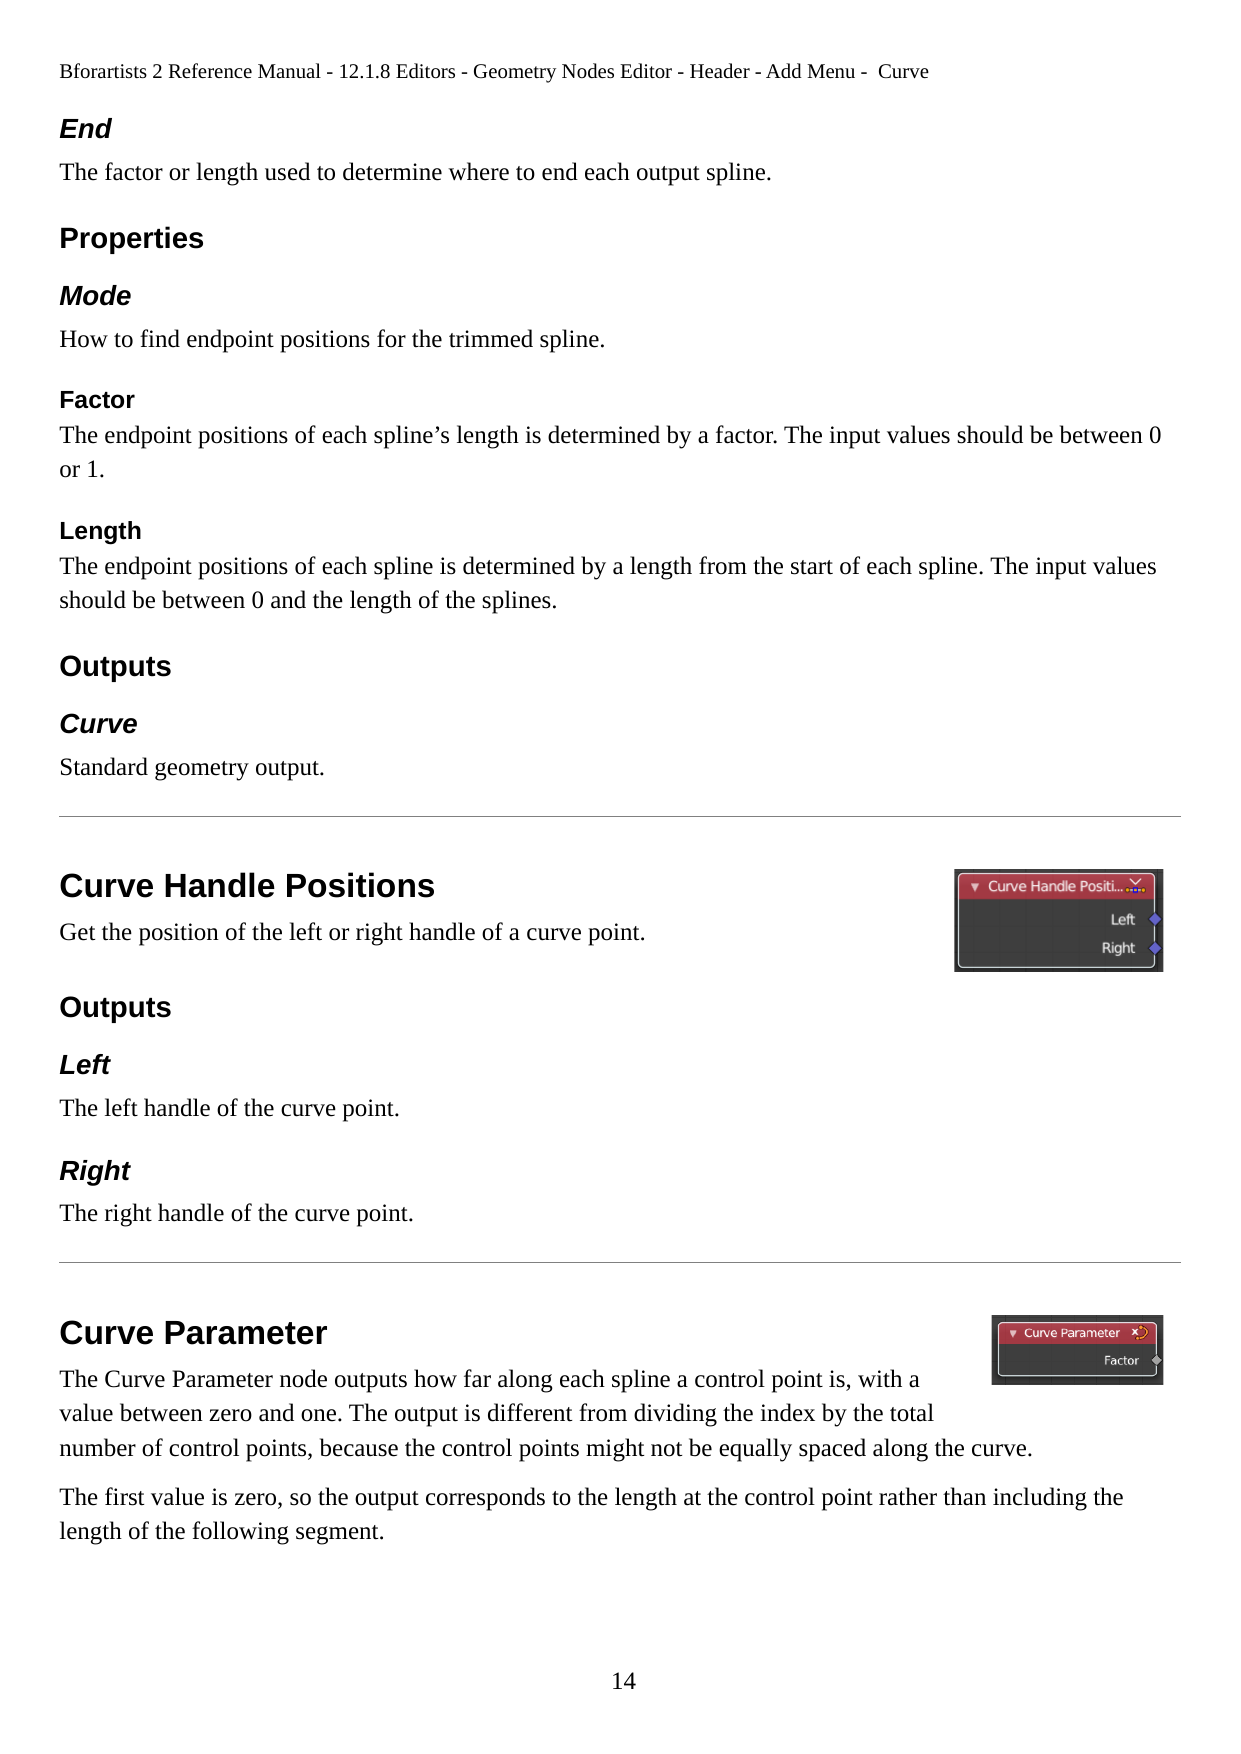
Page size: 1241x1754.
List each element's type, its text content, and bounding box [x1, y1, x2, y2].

text The Curve Parameter node outputs how far along each spline a control point is, with a value between zero and one. The output is different from dividing the index by the total number of control points, because the control points might not be equally spaced along the curve. [59, 1364, 1181, 1461]
subtitle Outputs [59, 989, 1181, 1023]
text Standard geometry output. [59, 752, 1181, 781]
text The left handle of the curve point. [59, 1093, 1181, 1121]
text The first value is zero, so the output corresponds to the length at the control point rather than including the length of the following segment. [59, 1482, 1181, 1545]
subtitle Outputs [59, 649, 1181, 683]
subtitle Left [59, 1048, 1181, 1080]
text The right handle of the curve point. [59, 1198, 1181, 1227]
text Get the position of the left or right handle of a curve point. [59, 917, 954, 946]
subtitle Curve [59, 708, 1181, 740]
subtitle Factor [59, 385, 1181, 414]
subtitle Right [59, 1154, 1181, 1186]
subtitle Properties [59, 221, 1181, 254]
text The endpoint positions of each spline’s length is determined by a factor. The input values should be between 0 or 1. [59, 420, 1181, 483]
subtitle End [59, 113, 1181, 144]
text The factor or length used to determine where to end each output spline. [59, 157, 1181, 186]
subtitle Curve Handle Positions [59, 866, 1181, 905]
subtitle Length [59, 516, 1181, 545]
text How to find endpoint positions for the trimmed spline. [59, 324, 1181, 352]
text The endpoint positions of each spline is determined by a length from the start of each spline. The input values should be between 0 and the length of the splines. [59, 551, 1181, 614]
subtitle Mode [59, 279, 1181, 311]
picture [991, 1315, 1164, 1385]
subtitle Curve Parameter [59, 1313, 1181, 1351]
picture [954, 869, 1164, 972]
